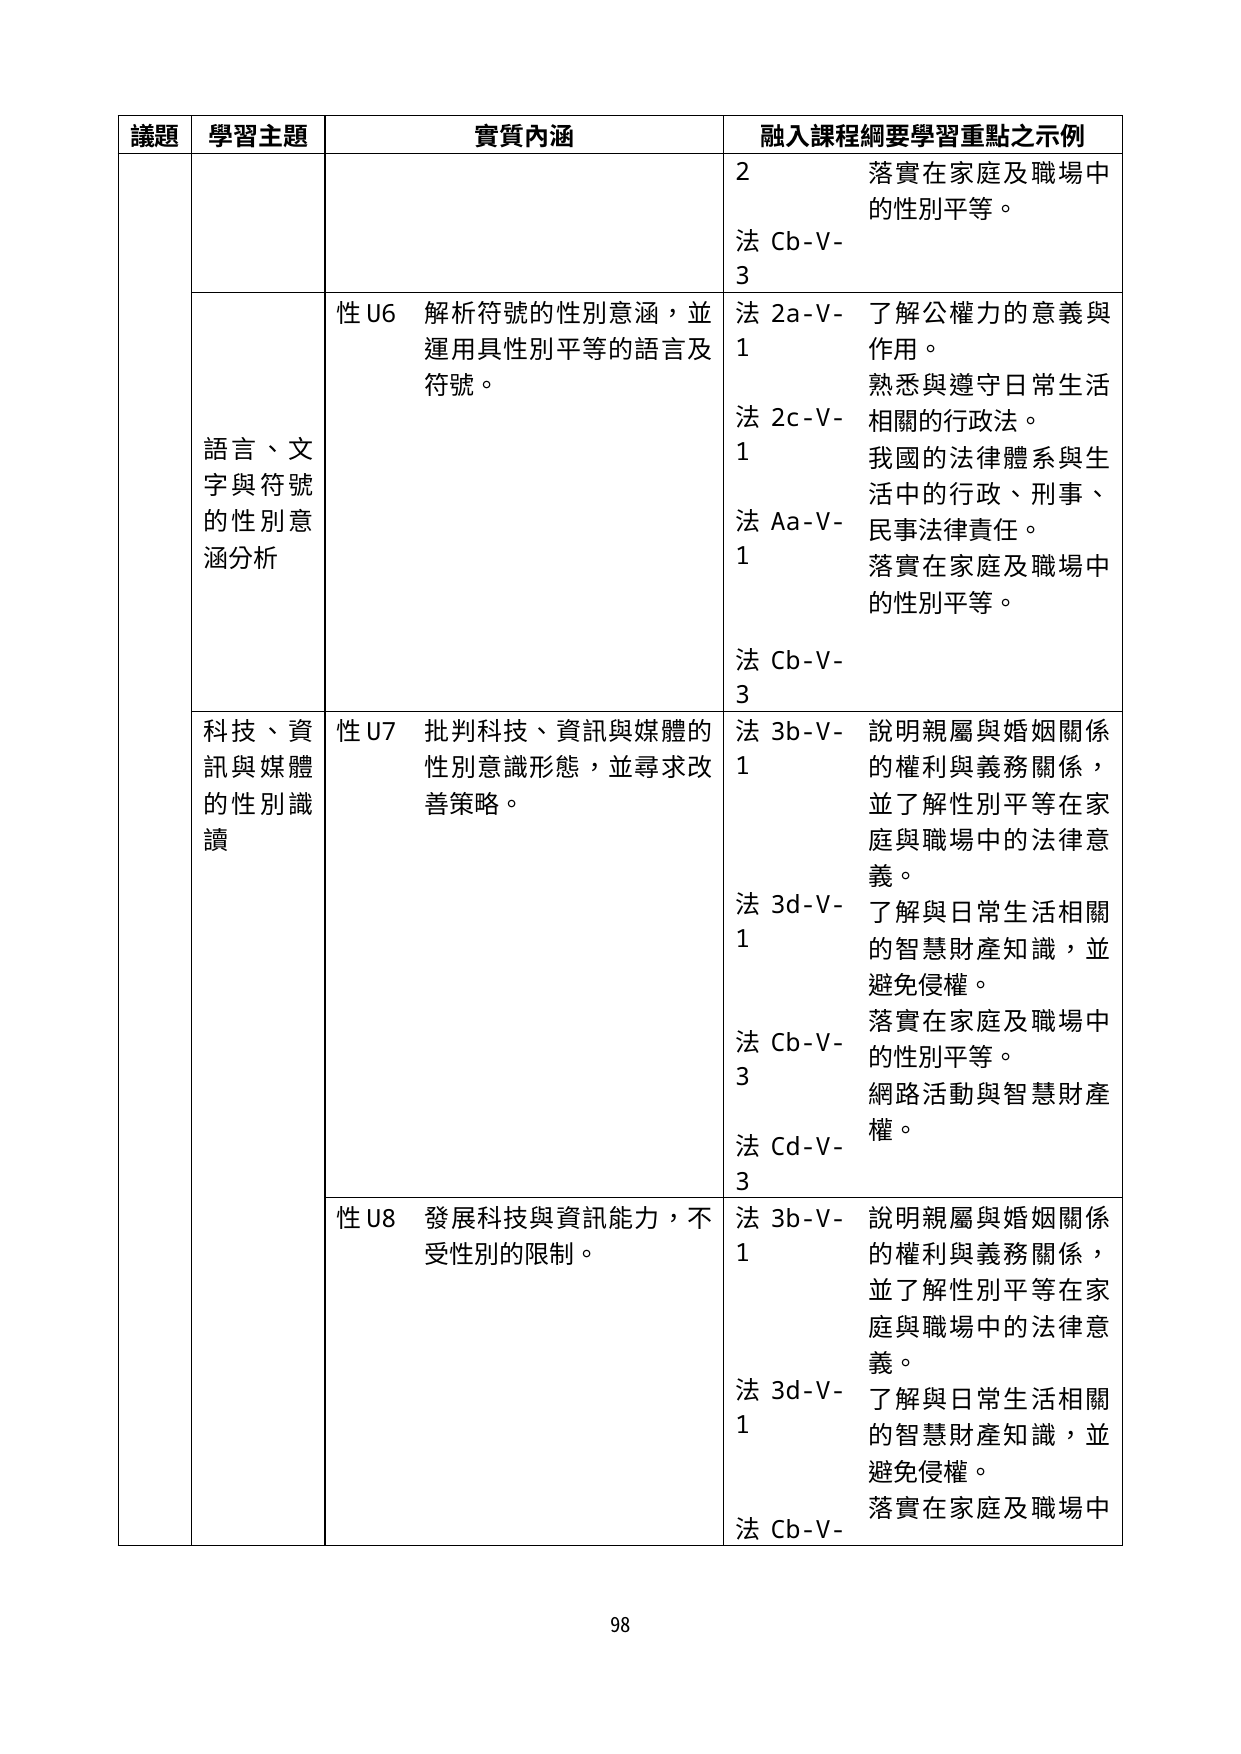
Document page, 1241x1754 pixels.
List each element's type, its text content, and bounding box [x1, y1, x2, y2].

table_cell 2 法Cb-V-3 [724, 154, 857, 292]
table_header 實質內涵 [326, 116, 723, 152]
table_cell 法3b-V-1 法3d-V-1 法Cb-V-3 法Cd-V-3 [724, 712, 857, 1197]
table_cell 語言、文字與符號的性別意涵分析 [192, 293, 324, 711]
table_cell 了解公權力的意義與作用。 熟悉與遵守日常生活相關的行政法。 我國的法律體系與生活中的行政、刑事、民事法律責任。 落實在家庭及職場中的性別平等。 [857, 293, 1122, 711]
table_cell 性U6 [326, 293, 413, 711]
table_cell [413, 154, 723, 292]
table_cell 性U8 [326, 1198, 413, 1545]
table_cell 發展科技與資訊能力，不受性別的限制。 [413, 1198, 723, 1545]
table_cell 法2a-V-1 法2c-V-1 法Aa-V-1 法Cb-V-3 [724, 293, 857, 711]
table_cell 科技、資訊與媒體的性別識讀 [192, 712, 324, 1545]
table_header 融入課程綱要學習重點之示例 [724, 116, 1122, 152]
table_cell 說明親屬與婚姻關係的權利與義務關係，並了解性別平等在家庭與職場中的法律意義。 了解與日常生活相關的智慧財產知識，並避免侵權。 落實在家庭及職場中的性別平等。 網路活動與智慧財產權。 [857, 712, 1122, 1197]
table_cell 落實在家庭及職場中的性別平等。 [857, 154, 1122, 292]
table_cell 批判科技、資訊與媒體的性別意識形態，並尋求改善策略。 [413, 712, 723, 1197]
table_header 學習主題 [192, 116, 324, 152]
table_cell 說明親屬與婚姻關係的權利與義務關係，並了解性別平等在家庭與職場中的法律意義。 了解與日常生活相關的智慧財產知識，並避免侵權。 落實在家庭及職場中 [857, 1198, 1122, 1545]
table_cell [192, 154, 324, 292]
table_cell [119, 154, 191, 1545]
table_cell 性U7 [326, 712, 413, 1197]
table_cell 解析符號的性別意涵，並運用具性別平等的語言及符號。 [413, 293, 723, 711]
table_cell [326, 154, 413, 292]
table_cell 法3b-V-1 法3d-V-1 法Cb-V- [724, 1198, 857, 1545]
table_header 議題 [119, 116, 191, 152]
